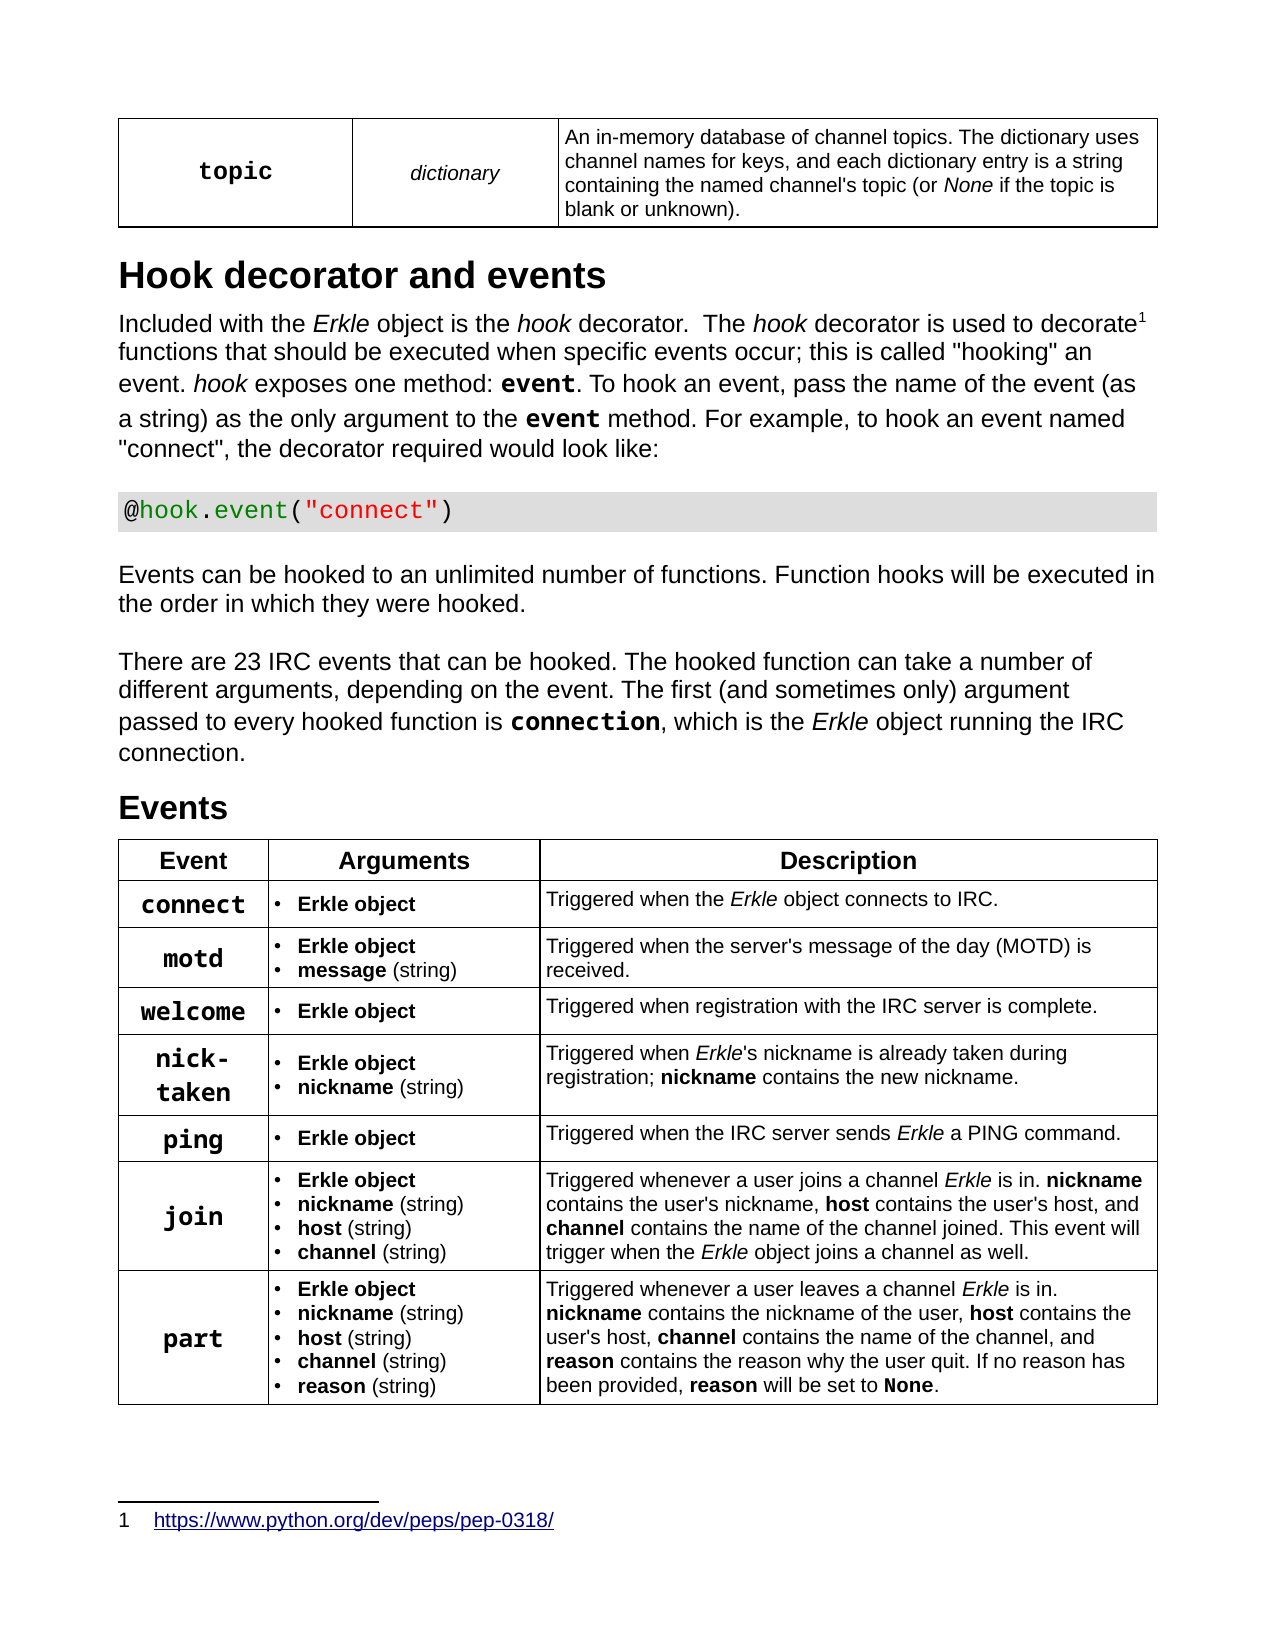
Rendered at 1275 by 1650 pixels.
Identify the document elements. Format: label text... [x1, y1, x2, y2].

table_cell part [119, 1271, 268, 1404]
table_cell dictionary [353, 119, 558, 226]
table_cell nick-taken [119, 1035, 268, 1114]
table_header Event [119, 840, 268, 880]
text Included with the Erkle object is the hook decorator. The hook decorator is used to decorate functions that should be executed when specific events occur; this is called "hooking" an event. hook exposes one method: event. To hook an event, pass the name of the event (as a string) as the only argument to the event method. For example, to hook an event named "connect", the decorator required would look like: [118, 309, 1157, 463]
table_cell Erkle object nickname (string) [269, 1035, 539, 1114]
table_cell welcome [119, 988, 268, 1034]
subtitle Hook decorator and events [118, 252, 1157, 296]
text Events can be hooked to an unlimited number of functions. Function hooks will be executed in the order in which they were hooked. [118, 560, 1157, 618]
table_cell Erkle object message (string) [269, 928, 539, 987]
table_cell Triggered when the Erkle object connects to IRC. [541, 881, 1157, 927]
text There are 23 IRC events that can be hooked. The hooked function can take a number of different arguments, depending on the event. The first (and sometimes only) argument passed to every hooked function is connection, which is the Erkle object running the IRC connection. [118, 647, 1157, 767]
table_cell Triggered when registration with the IRC server is complete. [541, 988, 1157, 1034]
table_cell Triggered whenever a user leaves a channel Erkle is in. nickname contains the nickname of the user, host contains the user's host, channel contains the name of the channel, and reason contains the reason why the user quit. If no reason has been provided, reason will be set to None. [541, 1271, 1157, 1404]
table_cell Erkle object [269, 1116, 539, 1161]
table_header @hook.event("connect") [118, 492, 1157, 532]
table_cell Triggered whenever a user joins a channel Erkle is in. nickname contains the user's nickname, host contains the user's host, and channel contains the name of the channel joined. This event will trigger when the Erkle object joins a channel as well. [541, 1162, 1157, 1270]
table_cell Erkle object [269, 881, 539, 927]
table_cell Triggered when Erkle's nickname is already taken during registration; nickname contains the new nickname. [541, 1035, 1157, 1114]
table_cell ping [119, 1116, 268, 1161]
table_cell Erkle object [269, 988, 539, 1034]
text https://www.python.org/dev/peps/pep-0318/ [118, 1508, 1157, 1532]
table_cell An in-memory database of channel topics. The dictionary uses channel names for keys, and each dictionary entry is a string containing the named channel's topic (or None if the topic is blank or unknown). [559, 119, 1157, 226]
table_cell Erkle object nickname (string) host (string) channel (string) [269, 1162, 539, 1270]
table_cell motd [119, 928, 268, 987]
table_header Description [541, 840, 1157, 880]
table_cell Triggered when the server's message of the day (MOTD) is received. [541, 928, 1157, 987]
table_header Arguments [269, 840, 539, 880]
table_cell Erkle object nickname (string) host (string) channel (string) reason (string) [269, 1271, 539, 1404]
table_cell topic [119, 119, 352, 226]
subtitle Events [118, 788, 1157, 826]
table_cell join [119, 1162, 268, 1270]
table_cell connect [119, 881, 268, 927]
table_cell Triggered when the IRC server sends Erkle a PING command. [541, 1116, 1157, 1161]
